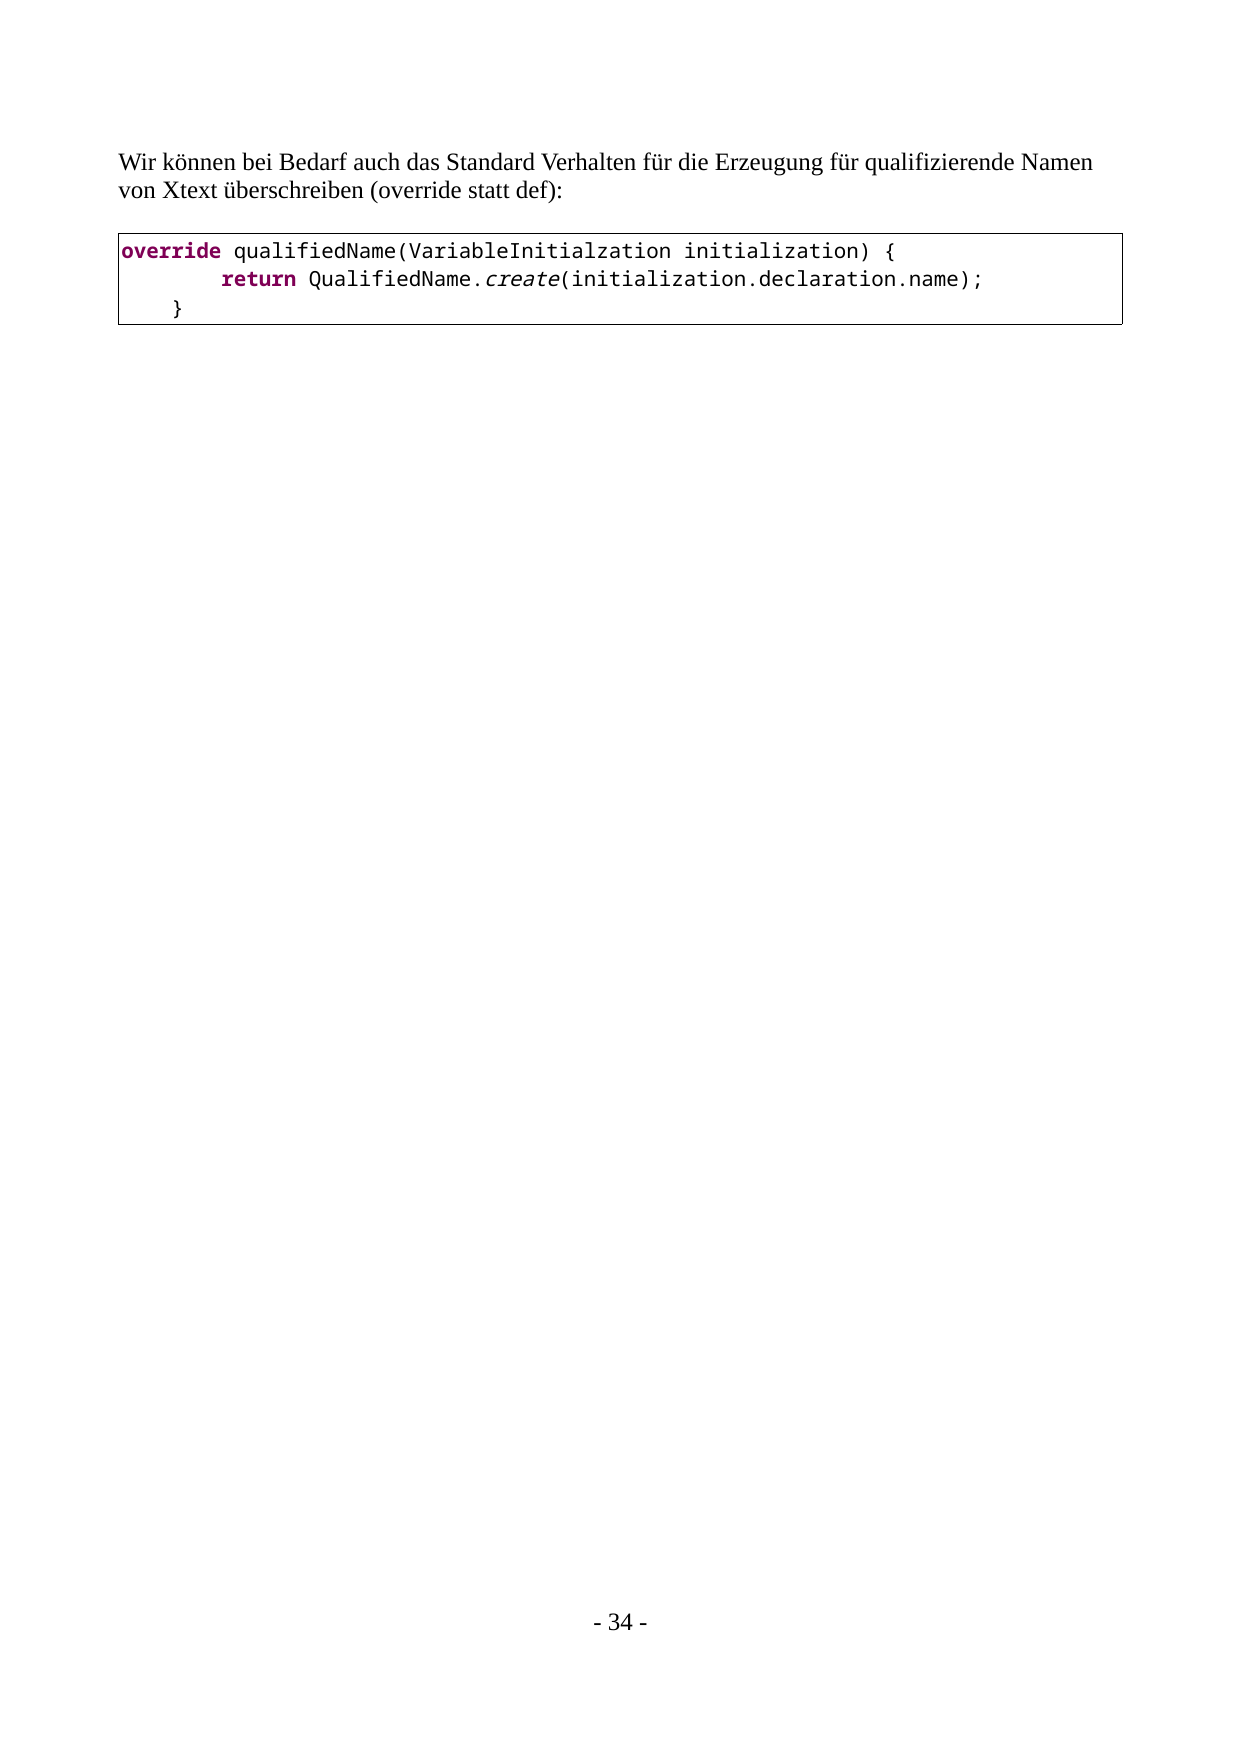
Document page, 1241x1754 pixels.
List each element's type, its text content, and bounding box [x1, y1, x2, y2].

text Wir können bei Bedarf auch das Standard Verhalten für die Erzeugung für qualifizierende Namen von Xtext überschreiben (override statt def): [118, 147, 1122, 204]
text } [119, 290, 1122, 324]
text override qualifiedName(VariableInitialzation initialization) { [119, 234, 1122, 261]
text return QualifiedName.create(initialization.declaration.name); [119, 261, 1122, 290]
